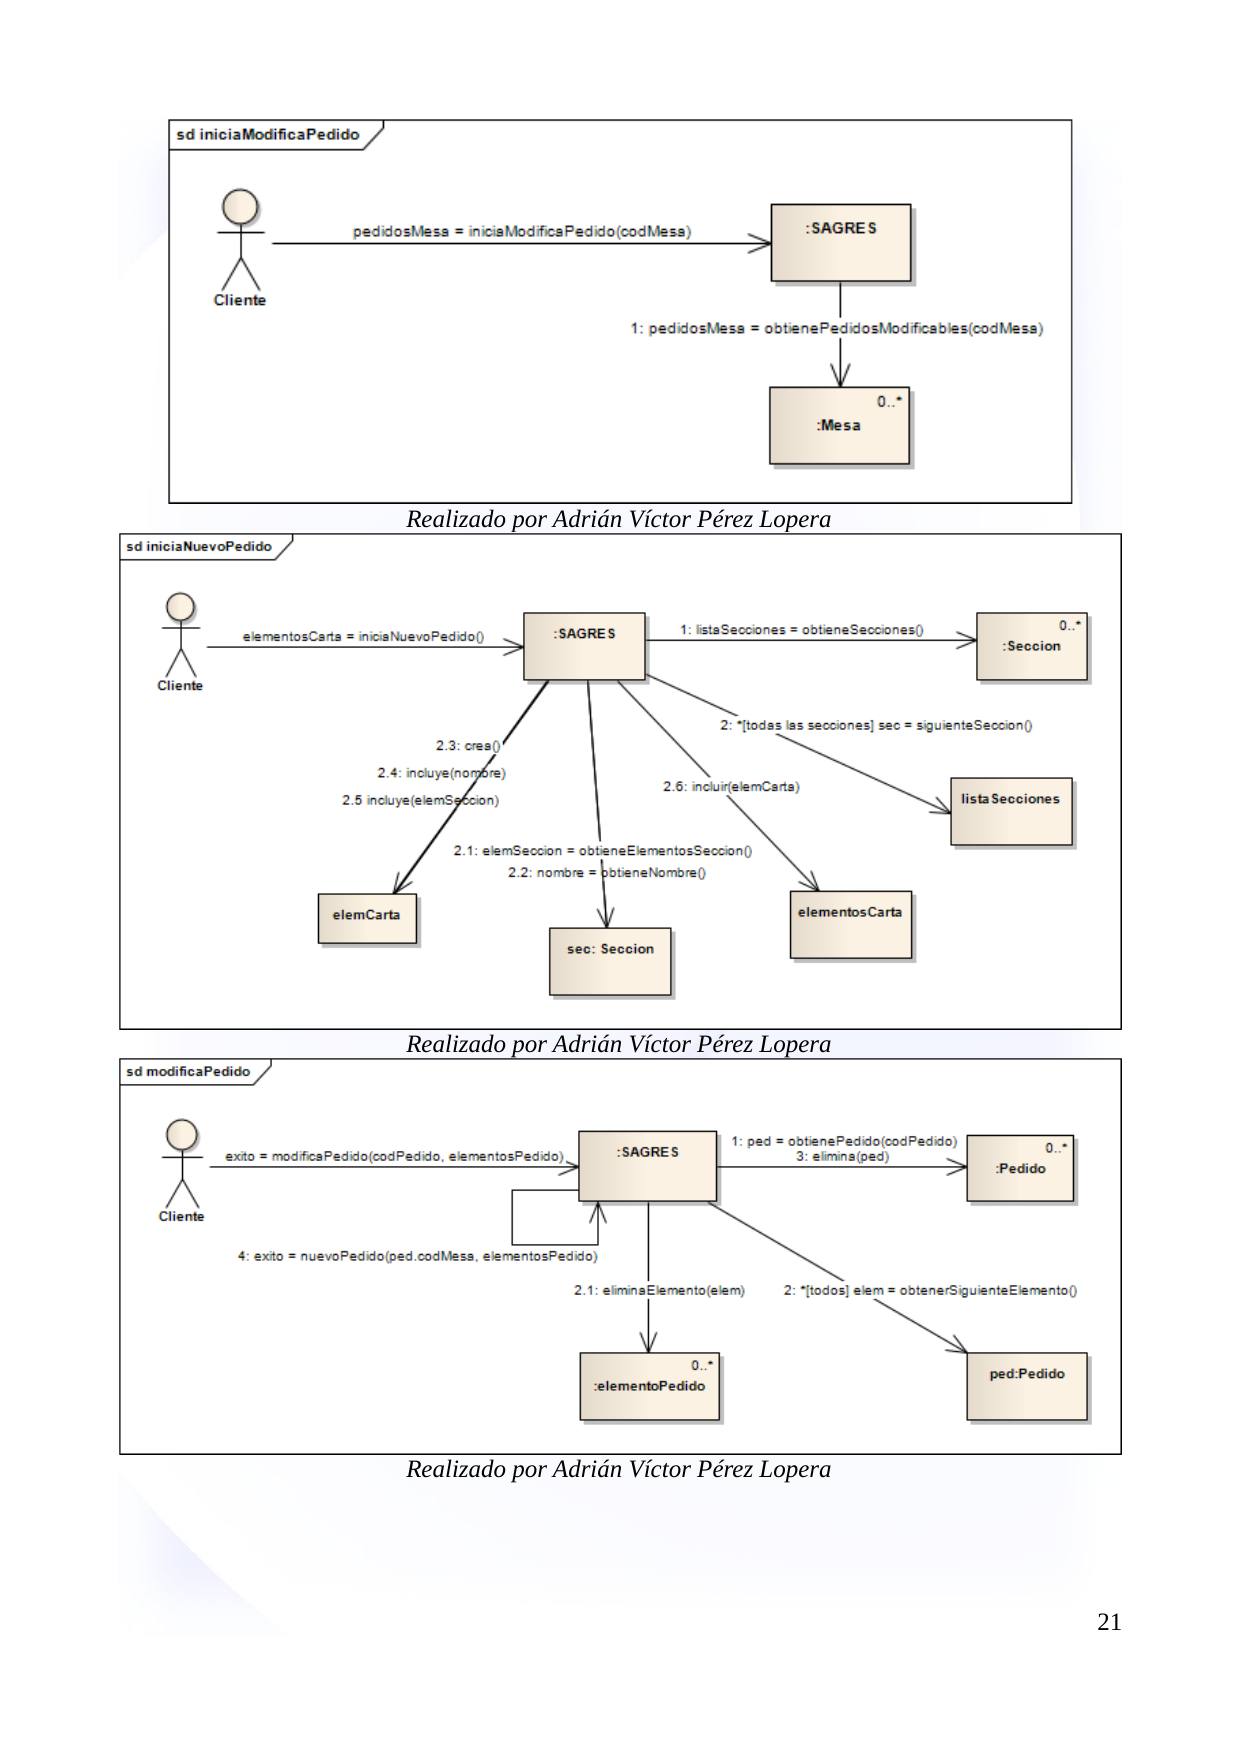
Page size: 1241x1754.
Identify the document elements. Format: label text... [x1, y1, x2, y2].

picture [118, 1058, 1122, 1455]
text Realizado por Adrián Víctor Pérez Lopera [118, 1030, 1122, 1058]
picture [167, 118, 1073, 504]
text Realizado por Adrián Víctor Pérez Lopera [118, 1455, 1122, 1483]
picture [118, 1483, 1122, 1636]
text Realizado por Adrián Víctor Pérez Lopera [118, 504, 1122, 532]
picture [118, 532, 1122, 1030]
